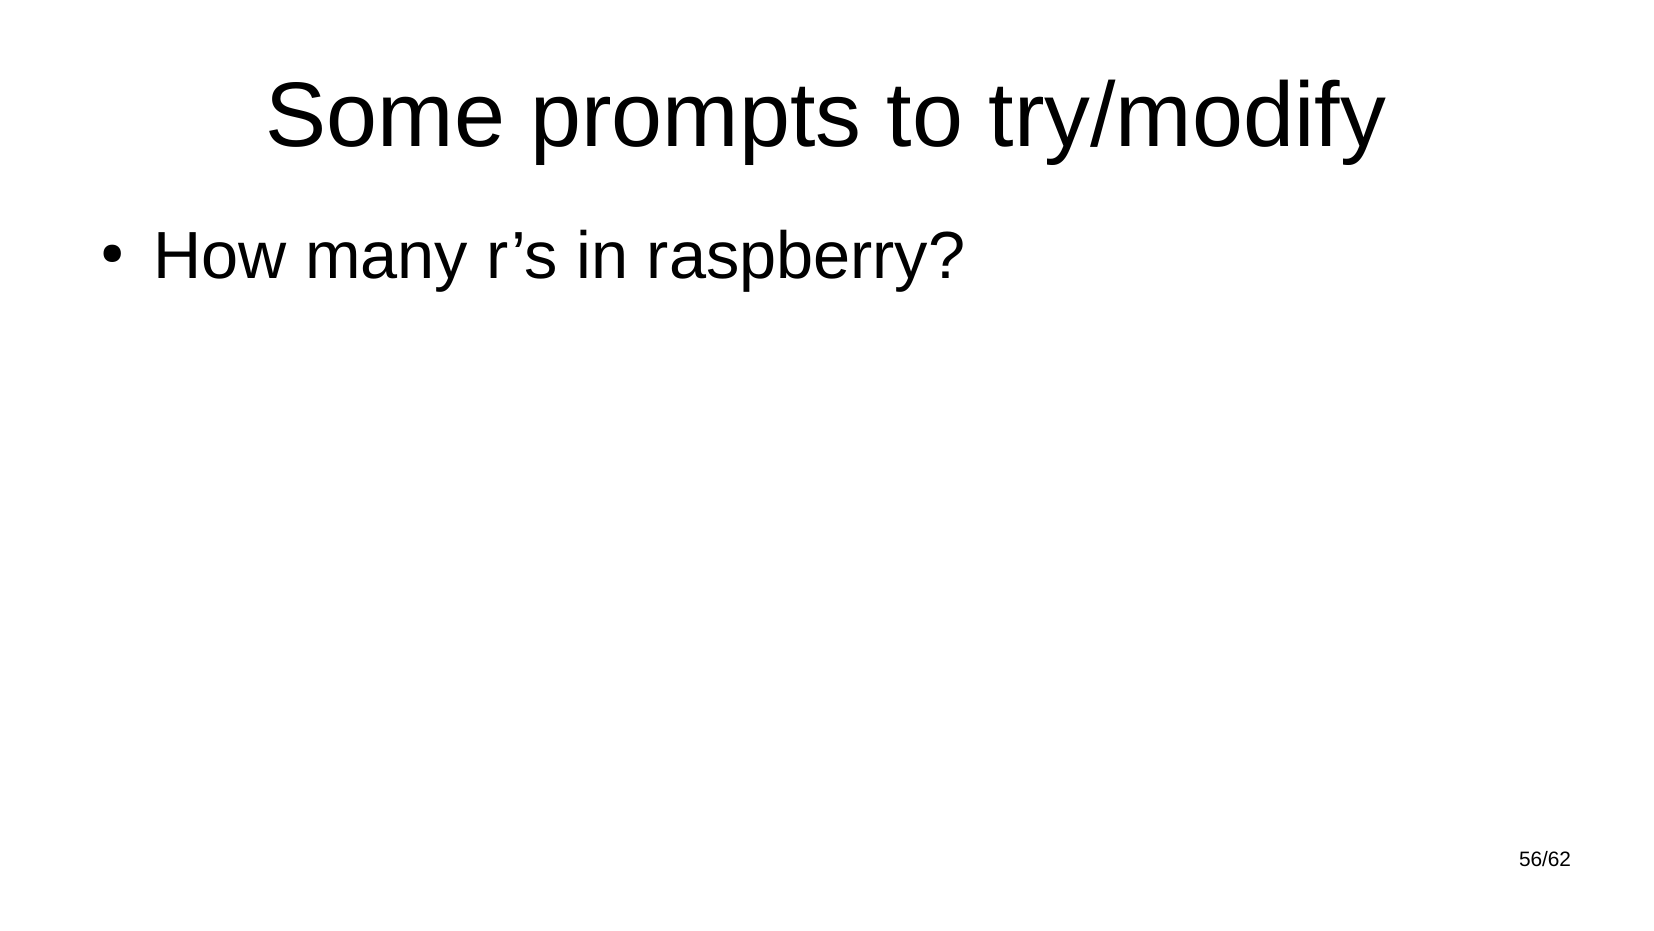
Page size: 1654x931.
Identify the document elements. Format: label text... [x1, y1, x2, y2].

list How many r’s in raspberry? [82, 217, 1571, 758]
title Some prompts to try/modify [82, 37, 1571, 193]
